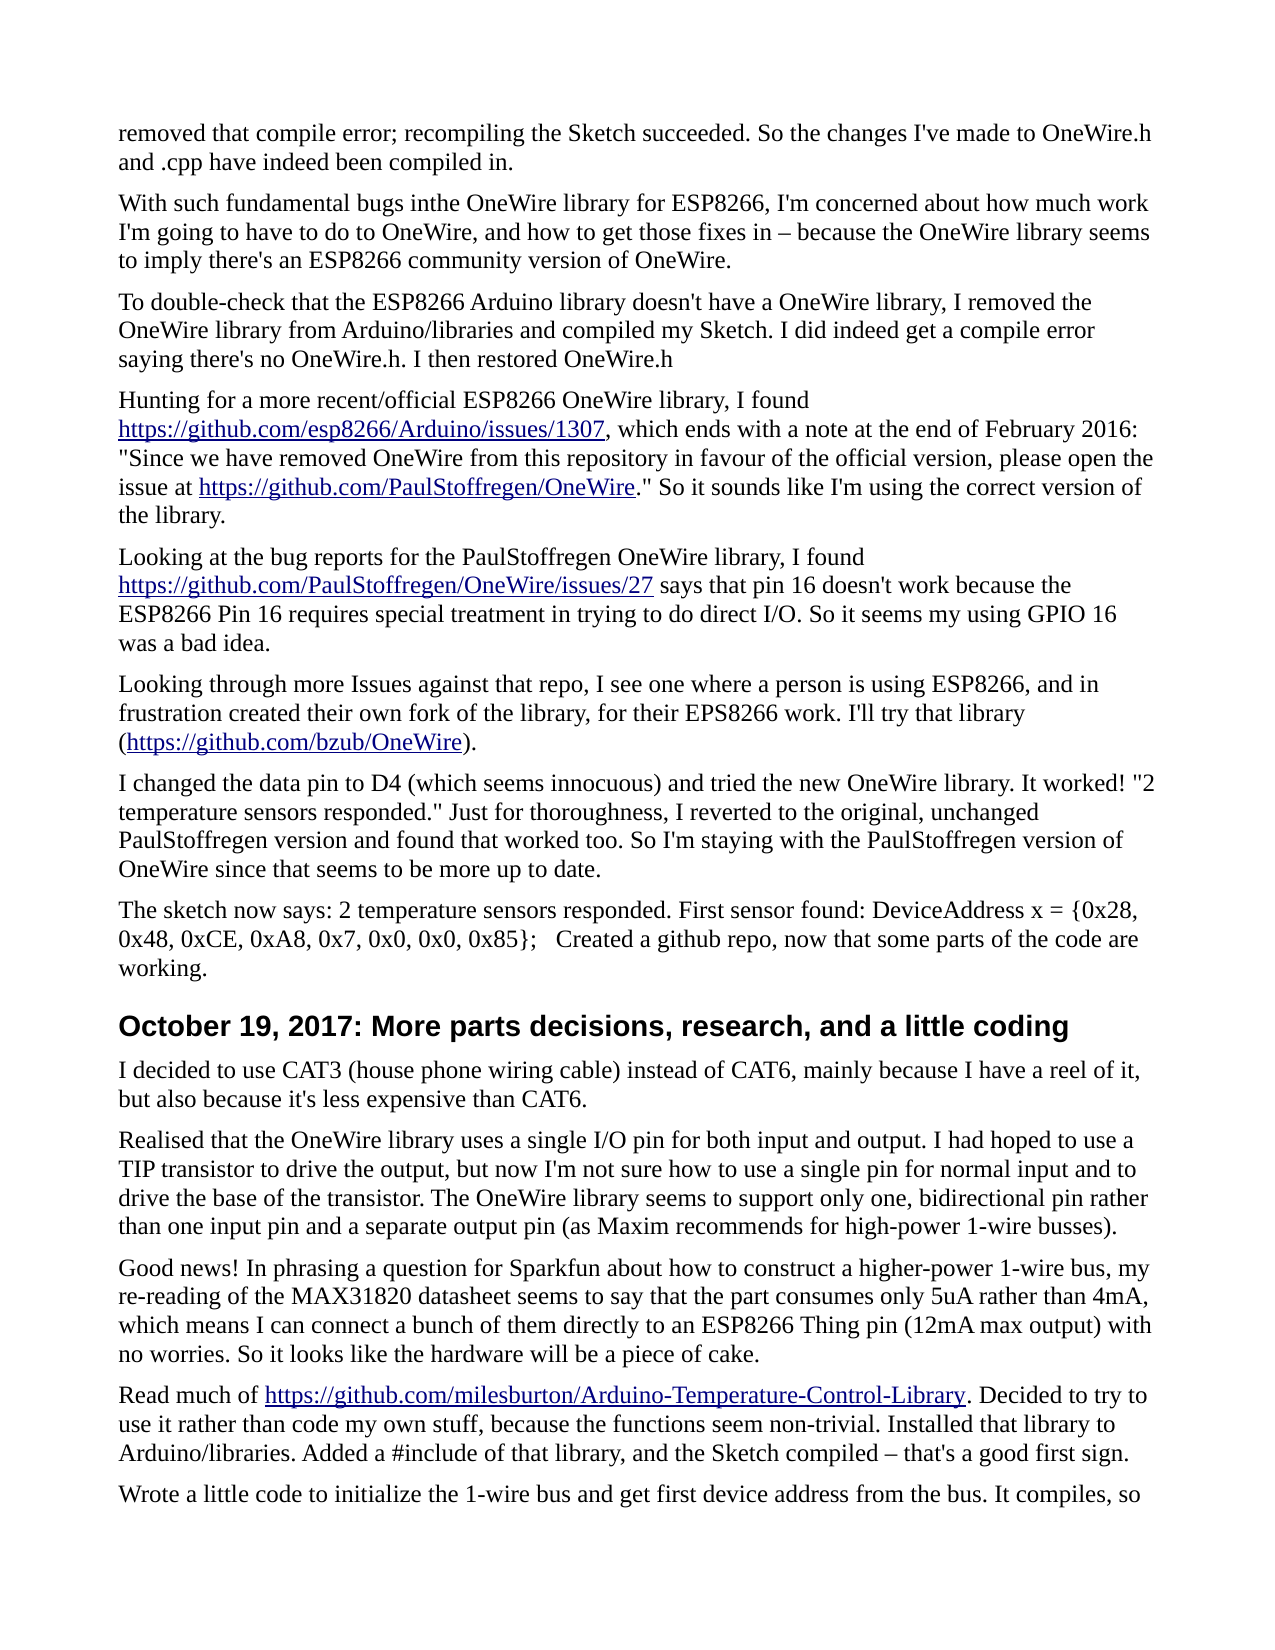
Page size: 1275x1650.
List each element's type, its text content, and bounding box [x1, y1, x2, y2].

text To double-check that the ESP8266 Arduino library doesn't have a OneWire library, I removed the OneWire library from Arduino/libraries and compiled my Sketch. I did indeed get a compile error saying there's no OneWire.h. I then restored OneWire.h [118, 287, 1157, 373]
text Read much of https://github.com/milesburton/Arduino-Temperature-Control-Library. Decided to try to use it rather than code my own stuff, because the functions seem non-trivial. Installed that library to Arduino/libraries. Added a #include of that library, and the Sketch compiled – that's a good first sign. [118, 1380, 1157, 1466]
text Looking at the bug reports for the PaulStoffregen OneWire library, I found https://github.com/PaulStoffregen/OneWire/issues/27 says that pin 16 doesn't work because the ESP8266 Pin 16 requires special treatment in trying to do direct I/O. So it seems my using GPIO 16 was a bad idea. [118, 542, 1157, 657]
subtitle October 19, 2017: More parts decisions, research, and a little coding [118, 1009, 1157, 1043]
text Wrote a little code to initialize the 1-wire bus and get first device address from the bus. It compiles, so [118, 1479, 1157, 1508]
text I changed the data pin to D4 (which seems innocuous) and tried the new OneWire library. It worked! "2 temperature sensors responded." Just for thoroughness, I reverted to the original, unchanged PaulStoffregen version and found that worked too. So I'm staying with the PaulStoffregen version of OneWire since that seems to be more up to date. [118, 768, 1157, 883]
text The sketch now says: 2 temperature sensors responded. First sensor found: DeviceAddress x = {0x28, 0x48, 0xCE, 0xA8, 0x7, 0x0, 0x0, 0x85}; Created a github repo, now that some parts of the code are working. [118, 896, 1157, 982]
text Hunting for a more recent/official ESP8266 OneWire library, I found https://github.com/esp8266/Arduino/issues/1307, which ends with a note at the end of February 2016: "Since we have removed OneWire from this repository in favour of the official version, please open the issue at https://github.com/PaulStoffregen/OneWire." So it sounds like I'm using the correct version of the library. [118, 386, 1157, 529]
text Looking through more Issues against that repo, I see one where a person is using ESP8266, and in frustration created their own fork of the library, for their EPS8266 work. I'll try that library (https://github.com/bzub/OneWire). [118, 669, 1157, 756]
text Realised that the OneWire library uses a single I/O pin for both input and output. I had hoped to use a TIP transistor to drive the output, but now I'm not sure how to use a single pin for normal input and to drive the base of the transistor. The OneWire library seems to support only one, bidirectional pin rather than one input pin and a separate output pin (as Maxim recommends for high-power 1-wire busses). [118, 1125, 1157, 1240]
text With such fundamental bugs inthe OneWire library for ESP8266, I'm concerned about how much work I'm going to have to do to OneWire, and how to get those fixes in – because the OneWire library seems to imply there's an ESP8266 community version of OneWire. [118, 188, 1157, 274]
text removed that compile error; recompiling the Sketch succeeded. So the changes I've made to OneWire.h and .cpp have indeed been compiled in. [118, 118, 1157, 176]
text Good news! In phrasing a question for Sparkfun about how to construct a higher-power 1-wire bus, my re-reading of the MAX31820 datasheet seems to say that the part consumes only 5uA rather than 4mA, which means I can connect a bunch of them directly to an ESP8266 Thing pin (12mA max output) with no worries. So it looks like the hardware will be a piece of cake. [118, 1253, 1157, 1368]
text I decided to use CAT3 (house phone wiring cable) instead of CAT6, mainly because I have a reel of it, but also because it's less expensive than CAT6. [118, 1055, 1157, 1113]
